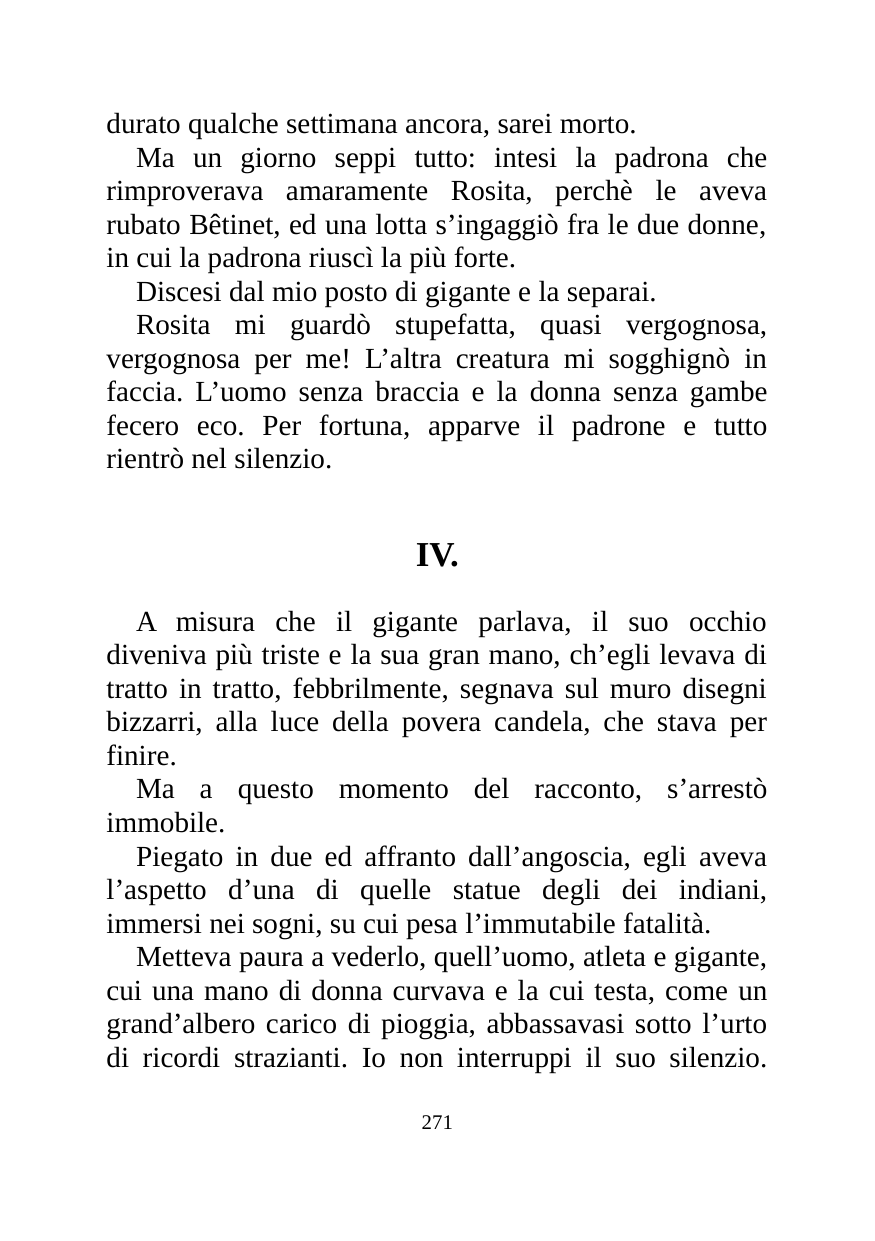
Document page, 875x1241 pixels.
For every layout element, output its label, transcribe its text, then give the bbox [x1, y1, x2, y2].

text Ma un giorno seppi tutto: intesi la padrona che rimproverava amaramente Rosita, perchè le aveva rubato Bêtinet, ed una lotta s’ingaggiò fra le due donne, in cui la padrona riuscì la più forte. [106, 140, 768, 274]
text durato qualche settimana ancora, sarei morto. [106, 106, 768, 140]
subtitle IV. [106, 534, 768, 574]
text Metteva paura a vederlo, quell’uomo, atleta e gigante, cui una mano di donna curvava e la cui testa, come un grand’albero carico di pioggia, abbassavasi sotto l’urto di ricordi strazianti. Io non interruppi il suo silenzio. [106, 939, 768, 1073]
text A misura che il gigante parlava, il suo occhio diveniva più triste e la sua gran mano, ch’egli levava di tratto in tratto, febbrilmente, segnava sul muro disegni bizzarri, alla luce della povera candela, che stava per finire. [106, 604, 768, 772]
text Rosita mi guardò stupefatta, quasi vergognosa, vergognosa per me! L’altra creatura mi sogghignò in faccia. L’uomo senza braccia e la donna senza gambe fecero eco. Per fortuna, apparve il padrone e tutto rientrò nel silenzio. [106, 307, 768, 475]
text Piegato in due ed affranto dall’angoscia, egli aveva l’aspetto d’una di quelle statue degli dei indiani, immersi nei sogni, su cui pesa l’immutabile fatalità. [106, 839, 768, 939]
text Discesi dal mio posto di gigante e la separai. [106, 274, 768, 307]
text Ma a questo momento del racconto, s’arrestò immobile. [106, 772, 768, 839]
